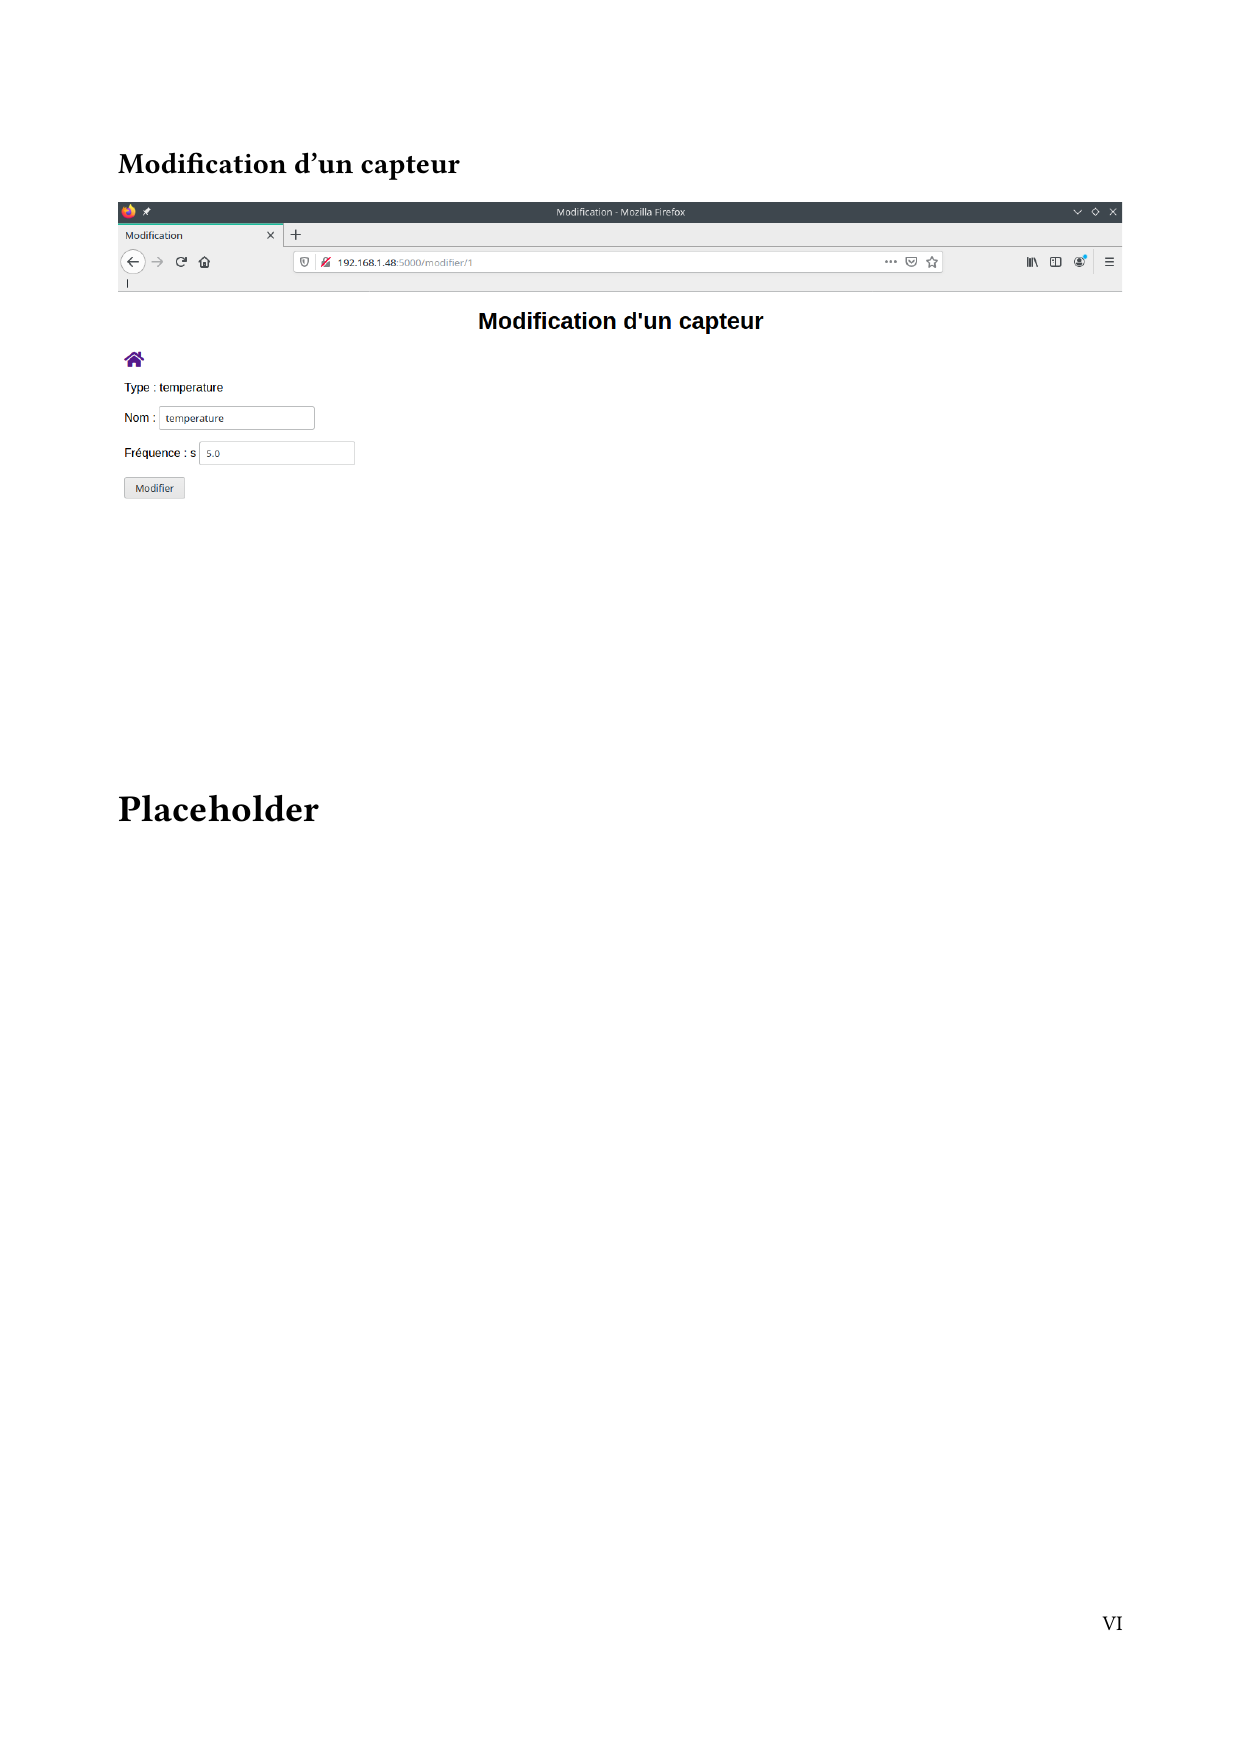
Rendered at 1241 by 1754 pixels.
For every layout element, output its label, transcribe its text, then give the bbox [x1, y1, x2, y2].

text Modification d’un capteur [118, 148, 1122, 181]
picture [118, 202, 1123, 767]
text Placeholder [118, 767, 1122, 831]
